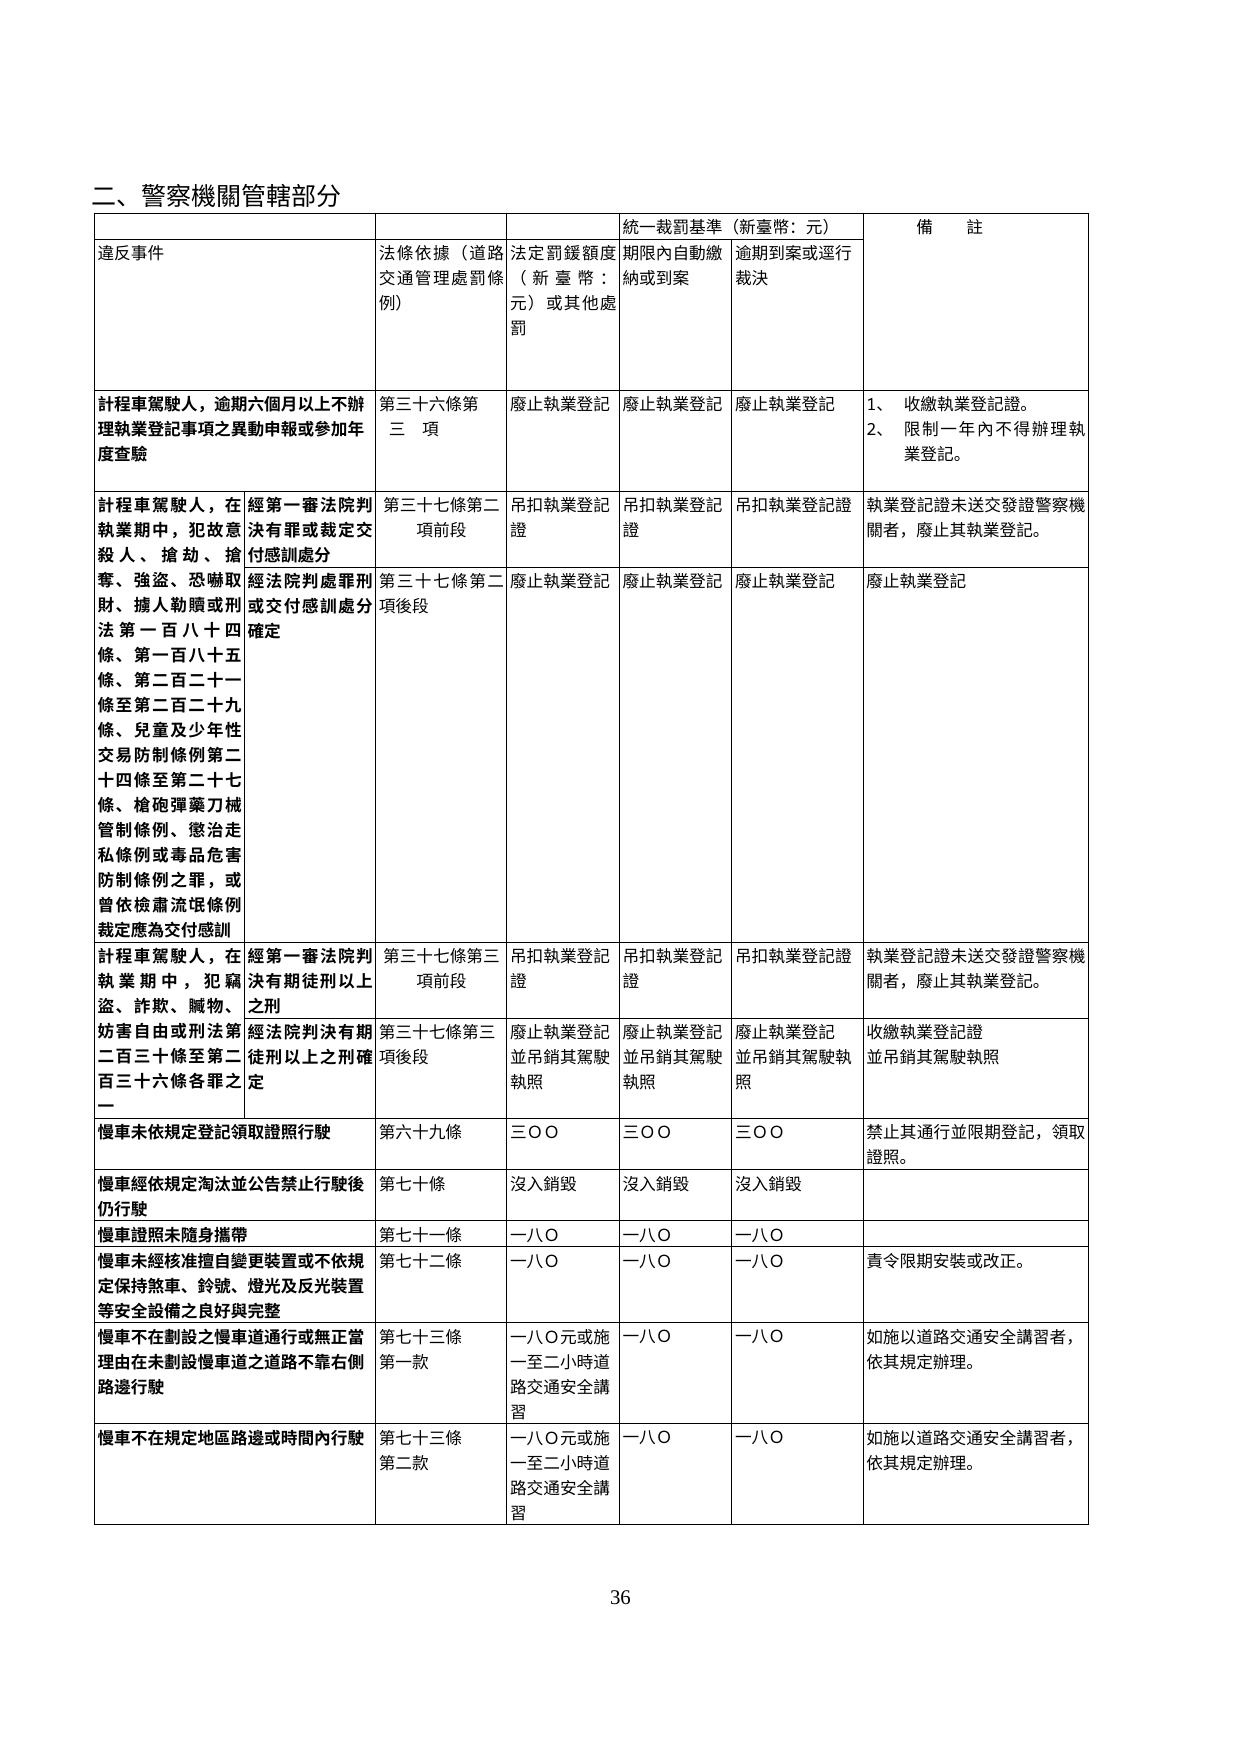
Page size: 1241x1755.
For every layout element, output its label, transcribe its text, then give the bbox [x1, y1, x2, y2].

table_cell 廢止執業登記 [732, 568, 863, 942]
table_cell 經法院判處罪刑或交付感訓處分確定 [245, 568, 375, 942]
table_cell 執業登記證未送交發證警察機關者，廢止其執業登記。 [864, 943, 1088, 1018]
table_cell 廢止執業登記 並吊銷其駕駛執照 [507, 1019, 619, 1118]
table_cell 第七十條 [376, 1170, 506, 1220]
table_cell 吊扣執業登記證 [732, 943, 863, 1018]
table_cell 一八Ｏ [620, 1247, 731, 1322]
table_cell 一八Ｏ [507, 1247, 619, 1322]
table_header [376, 214, 506, 238]
table_cell 廢止執業登記 並吊銷其駕駛執照 [732, 1019, 863, 1118]
table_cell 第七十二條 [376, 1247, 506, 1322]
table_cell 沒入銷毀 [620, 1170, 731, 1220]
table_cell 計程車駕駛人，逾期六個月以上不辦理執業登記事項之異動申報或參加年度查驗 [95, 391, 375, 491]
table_cell 三ＯＯ [732, 1119, 863, 1169]
table_cell 第三十七條第三項後段 [376, 1019, 506, 1118]
table_cell 沒入銷毀 [732, 1170, 863, 1220]
table_cell 如施以道路交通安全講習者，依其規定辦理。 [864, 1323, 1088, 1423]
table_cell 法定罰鍰額度（新臺幣：元）或其他處罰 [507, 240, 619, 389]
table_cell 收繳執業登記證 並吊銷其駕駛執照 [864, 1019, 1088, 1118]
table_cell 第七十三條 第一款 [376, 1323, 506, 1423]
table_cell [864, 1221, 1088, 1246]
table_cell 一八Ｏ [732, 1221, 863, 1246]
table_cell 三ＯＯ [620, 1119, 731, 1169]
table_cell 經法院判決有期徒刑以上之刑確定 [245, 1019, 375, 1118]
table_cell 吊扣執業登記證 [507, 492, 619, 567]
table_cell 廢止執業登記 [620, 391, 731, 491]
table_cell 一八Ｏ元或施一至二小時道路交通安全講習 [507, 1424, 619, 1524]
table_cell 沒入銷毀 [507, 1170, 619, 1220]
table_cell 慢車未經核准擅自變更裝置或不依規定保持煞車、鈴號、燈光及反光裝置等安全設備之良好與完整 [95, 1247, 375, 1322]
table_cell 逾期到案或逕行裁決 [732, 240, 863, 389]
table_cell 一八Ｏ [620, 1323, 731, 1423]
table_cell 一八Ｏ [732, 1247, 863, 1322]
table_header [507, 214, 619, 238]
table_cell 廢止執業登記 [620, 568, 731, 942]
table_cell 收繳執業登記證。 限制一年內不得辦理執業登記。 [864, 391, 1088, 491]
table_cell 吊扣執業登記證 [620, 492, 731, 567]
text 二、警察機關管轄部分 [91, 176, 1093, 212]
table_cell 第三十六條第 三 項 [376, 391, 506, 491]
table_cell 第六十九條 [376, 1119, 506, 1169]
table_cell 違反事件 [95, 240, 375, 389]
table_header 備 註 [864, 214, 1088, 389]
table_cell 一八Ｏ [507, 1221, 619, 1246]
table_cell 慢車不在規定地區路邊或時間內行駛 [95, 1424, 375, 1524]
table_cell 經第一審法院判決有期徒刑以上之刑 [245, 943, 375, 1018]
table_cell 廢止執業登記 [864, 568, 1088, 942]
table_cell 三ＯＯ [507, 1119, 619, 1169]
table_cell 慢車未依規定登記領取證照行駛 [95, 1119, 375, 1169]
table_cell 執業登記證未送交發證警察機關者，廢止其執業登記。 [864, 492, 1088, 567]
table_cell 吊扣執業登記證 [732, 492, 863, 567]
table_cell 第三十七條第三項前段 [376, 943, 506, 1018]
table_cell 廢止執業登記 [507, 391, 619, 491]
table_cell 廢止執業登記 [507, 568, 619, 942]
table_cell 廢止執業登記 並吊銷其駕駛執照 [620, 1019, 731, 1118]
table_cell 一八Ｏ元或施一至二小時道路交通安全講習 [507, 1323, 619, 1423]
table_cell 第七十一條 [376, 1221, 506, 1246]
table_cell 計程車駕駛人，在執業期中，犯故意殺人、搶劫、搶奪、強盜、恐嚇取財、擄人勒贖或刑法第一百八十四條、第一百八十五條、第二百二十一條至第二百二十九條、兒童及少年性交易防制條例第二十四條至第二十七條、槍砲彈藥刀械管制條例、懲治走私條例或毒品危害防制條例之罪，或曾依檢肅流氓條例裁定應為交付感訓 [95, 492, 244, 942]
table_header 統一裁罰基準（新臺幣：元） [620, 214, 863, 238]
table_cell 一八Ｏ [620, 1221, 731, 1246]
table_cell [864, 1170, 1088, 1220]
table_cell 經第一審法院判決有罪或裁定交付感訓處分 [245, 492, 375, 567]
table_cell 如施以道路交通安全講習者，依其規定辦理。 [864, 1424, 1088, 1524]
table_cell 禁止其通行並限期登記，領取證照。 [864, 1119, 1088, 1169]
table_cell 期限內自動繳納或到案 [620, 240, 731, 389]
table_header [95, 214, 375, 238]
table_cell 一八Ｏ [732, 1323, 863, 1423]
table_cell 慢車不在劃設之慢車道通行或無正當理由在未劃設慢車道之道路不靠右側路邊行駛 [95, 1323, 375, 1423]
table_cell 法條依據（道路交通管理處罰條例） [376, 240, 506, 389]
table_cell 責令限期安裝或改正。 [864, 1247, 1088, 1322]
table_cell 廢止執業登記 [732, 391, 863, 491]
table_cell 吊扣執業登記證 [620, 943, 731, 1018]
table_cell 第七十三條 第二款 [376, 1424, 506, 1524]
table_cell 第三十七條第二項後段 [376, 568, 506, 942]
table_cell 一八Ｏ [620, 1424, 731, 1524]
table_cell 計程車駕駛人，在執業期中，犯竊盜、詐欺、贓物、妨害自由或刑法第二百三十條至第二百三十六條各罪之一 [95, 943, 244, 1118]
table_cell 慢車證照未隨身攜帶 [95, 1221, 375, 1246]
table_cell 慢車經依規定淘汰並公告禁止行駛後仍行駛 [95, 1170, 375, 1220]
table_cell 第三十七條第二項前段 [376, 492, 506, 567]
table_cell 一八Ｏ [732, 1424, 863, 1524]
table_cell 吊扣執業登記證 [507, 943, 619, 1018]
